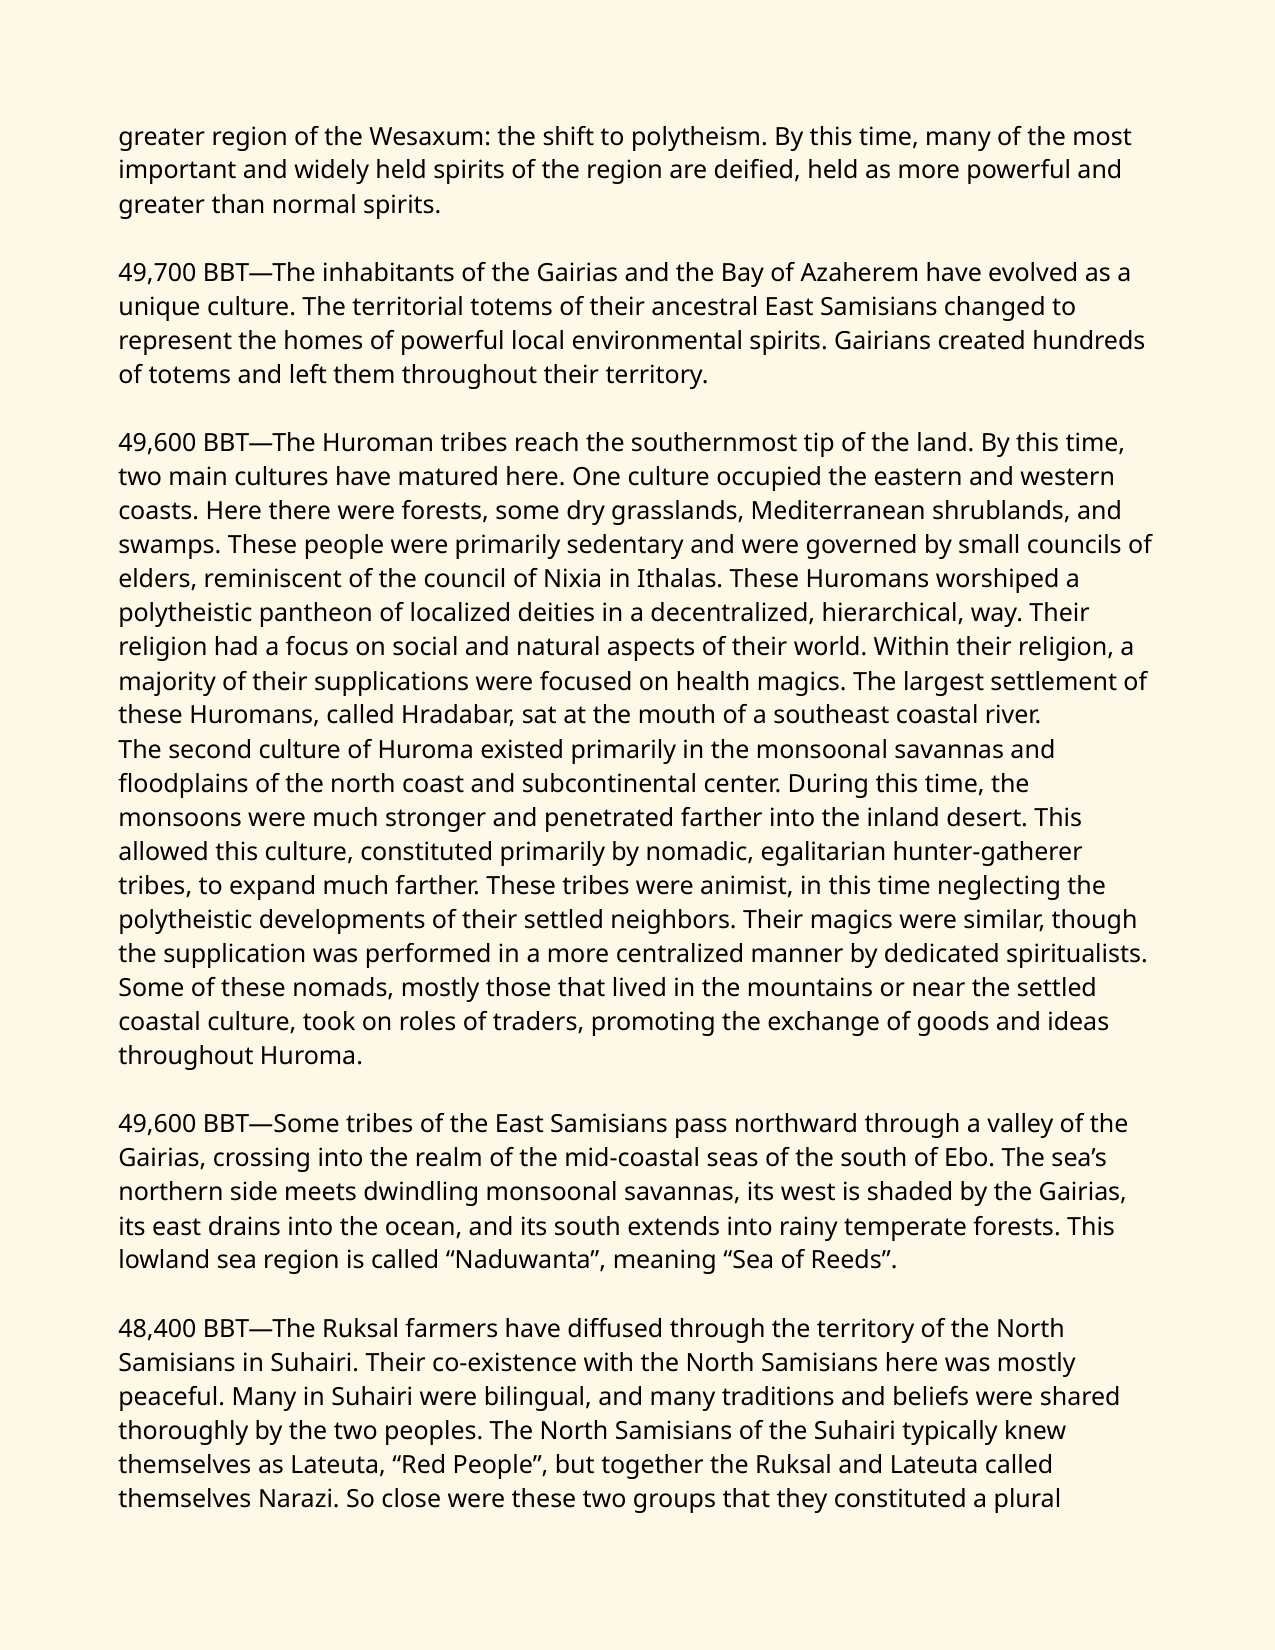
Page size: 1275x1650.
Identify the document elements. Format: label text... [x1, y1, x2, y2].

text 49,600 BBT—The Huroman tribes reach the southernmost tip of the land. By this time, two main cultures have matured here. One culture occupied the eastern and western coasts. Here there were forests, some dry grasslands, Mediterranean shrublands, and swamps. These people were primarily sedentary and were governed by small councils of elders, reminiscent of the council of Nixia in Ithalas. These Huromans worshiped a polytheistic pantheon of localized deities in a decentralized, hierarchical, way. Their religion had a focus on social and natural aspects of their world. Within their religion, a majority of their supplications were focused on health magics. The largest settlement of these Huromans, called Hradabar, sat at the mouth of a southeast coastal river. [118, 425, 1157, 731]
text 49,700 BBT—The inhabitants of the Gairias and the Bay of Azaherem have evolved as a unique culture. The territorial totems of their ancestral East Samisians changed to represent the homes of powerful local environmental spirits. Gairians created hundreds of totems and left them throughout their territory. [118, 254, 1157, 391]
text greater region of the Wesaxum: the shift to polytheism. By this time, many of the most important and widely held spirits of the region are deified, held as more powerful and greater than normal spirits. [118, 118, 1157, 220]
text The second culture of Huroma existed primarily in the monsoonal savannas and floodplains of the north coast and subcontinental center. During this time, the monsoons were much stronger and penetrated farther into the inland desert. This allowed this culture, constituted primarily by nomadic, egalitarian hunter-gatherer tribes, to expand much farther. These tribes were animist, in this time neglecting the polytheistic developments of their settled neighbors. Their magics were similar, though the supplication was performed in a more centralized manner by dedicated spiritualists. Some of these nomads, mostly those that lived in the mountains or near the settled coastal culture, took on roles of traders, promoting the exchange of goods and ideas throughout Huroma. [118, 731, 1157, 1072]
text 49,600 BBT—Some tribes of the East Samisians pass northward through a valley of the Gairias, crossing into the realm of the mid-coastal seas of the south of Ebo. The sea’s northern side meets dwindling monsoonal savannas, its west is shaded by the Gairias, its east drains into the ocean, and its south extends into rainy temperate forests. This lowland sea region is called “Naduwanta”, meaning “Sea of Reeds”. [118, 1106, 1157, 1276]
text 48,400 BBT—The Ruksal farmers have diffused through the territory of the North Samisians in Suhairi. Their co-existence with the North Samisians here was mostly peaceful. Many in Suhairi were bilingual, and many traditions and beliefs were shared thoroughly by the two peoples. The North Samisians of the Suhairi typically knew themselves as Lateuta, “Red People”, but together the Ruksal and Lateuta called themselves Narazi. So close were these two groups that they constituted a plural [118, 1310, 1157, 1515]
